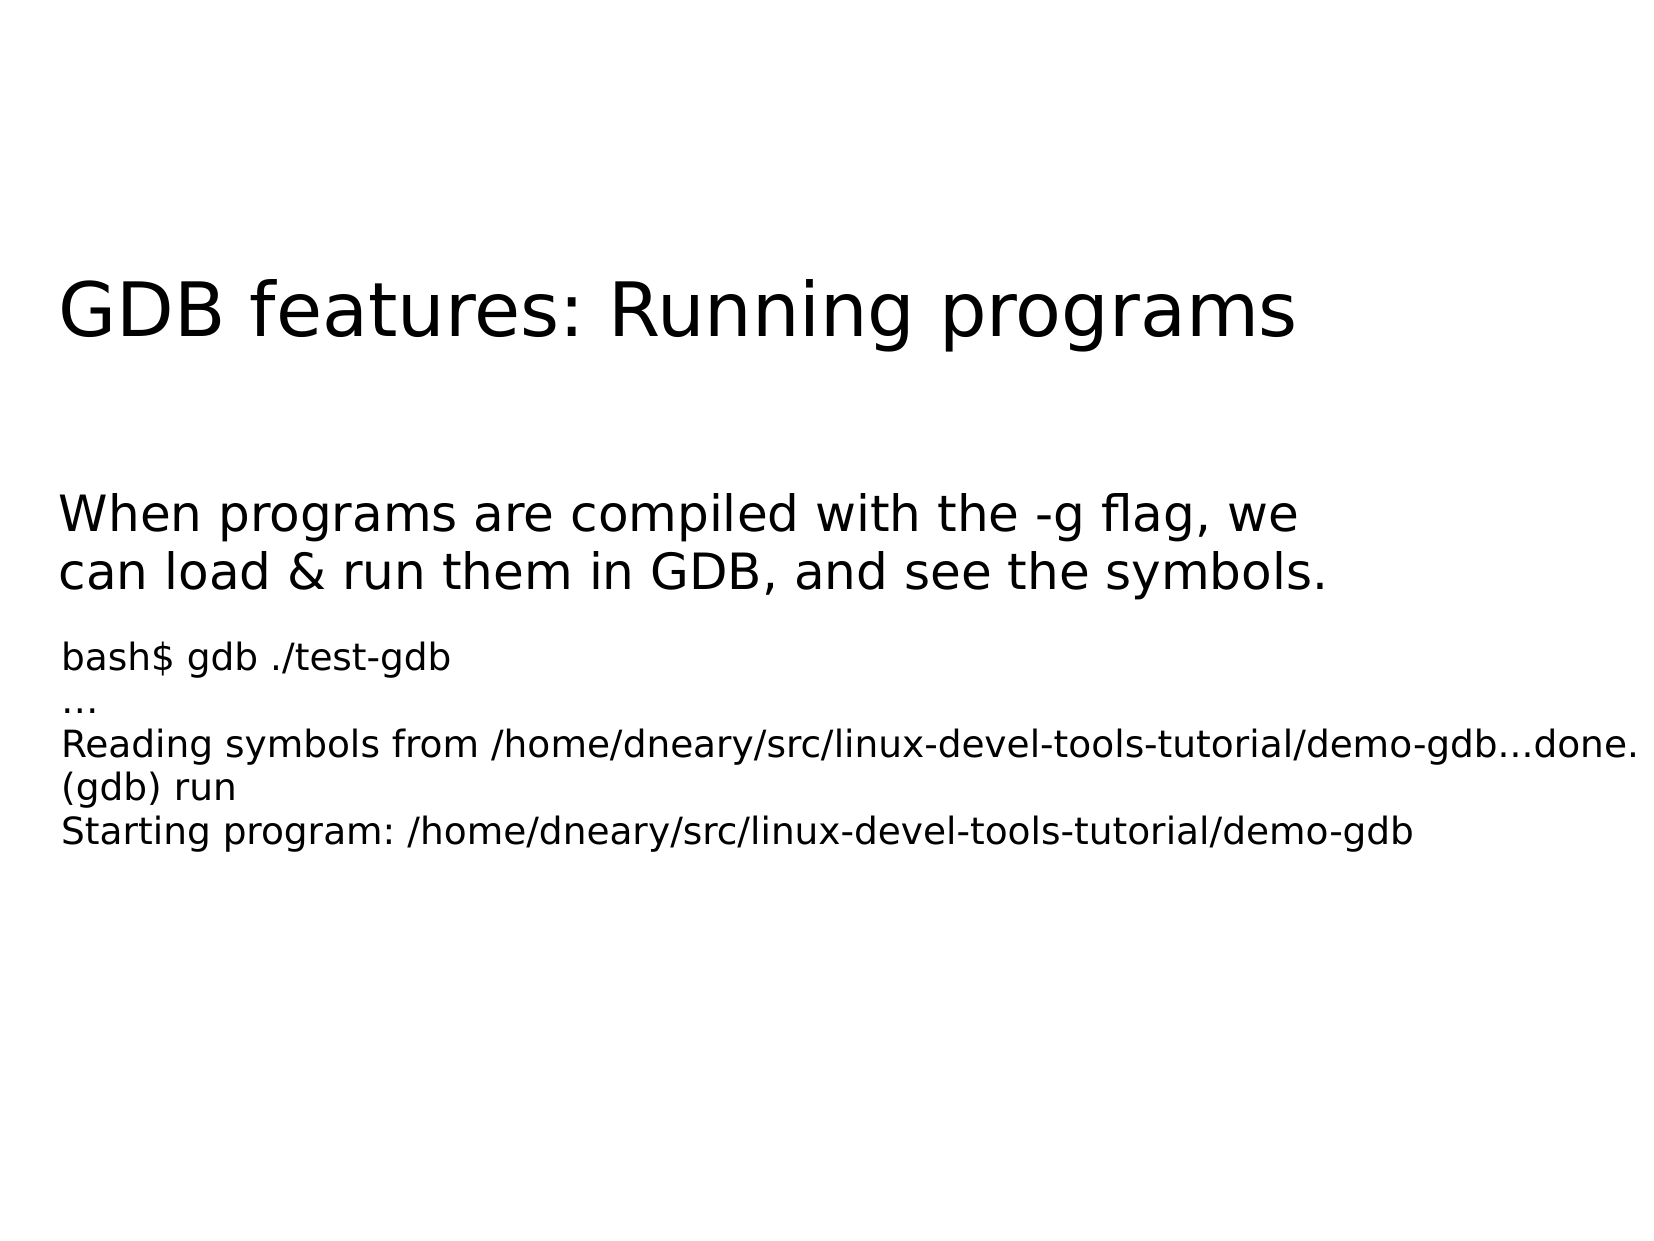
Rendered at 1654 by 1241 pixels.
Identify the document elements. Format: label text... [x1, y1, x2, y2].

text_box bash$ gdb ./test-gdb … Reading symbols from /home/dneary/src/linux-devel-tools-tutorial/demo-gdb...done. (gdb) run Starting program: /home/dneary/src/linux-devel-tools-tutorial/demo-gdb [46, 628, 1654, 905]
text_box GDB features: Running programs [43, 260, 1314, 363]
text_box When programs are compiled with the -g flag, we can load & run them in GDB, and see the symbols. [43, 477, 1392, 609]
